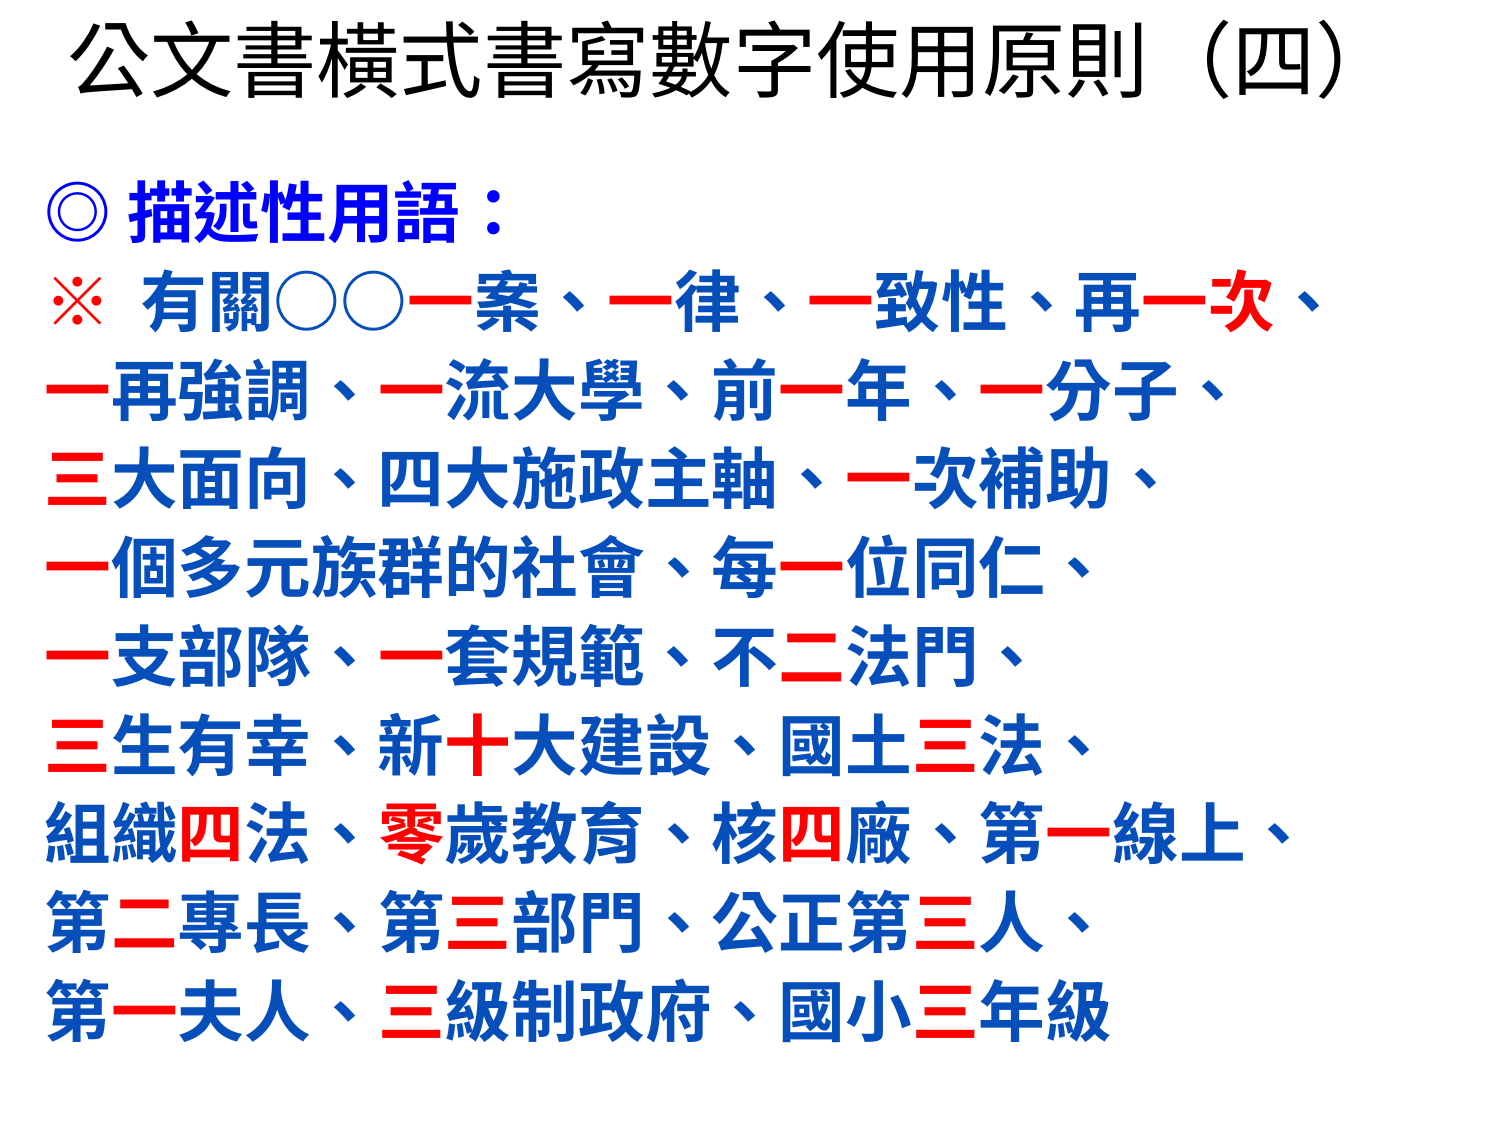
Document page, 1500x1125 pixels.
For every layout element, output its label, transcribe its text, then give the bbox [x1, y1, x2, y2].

list ◎描述性用語： ※有關○○一案、一律、一致性、再一次、 一再強調、一流大學、前一年、一分子、 三大面向、四大施政主軸、一次補助、 一個多元族群的社會、每一位同仁、 一支部隊、一套規範、不二法門、 三生有幸、新十大建設、國土三法、 組織四法、零歲教育、核四廠、第一線上、 第二專長、第三部門、公正第三人、 第一夫人、三級制政府、國小三年級 [29, 172, 1471, 1071]
title 公文書橫式書寫數字使用原則（四） [41, 42, 1425, 172]
